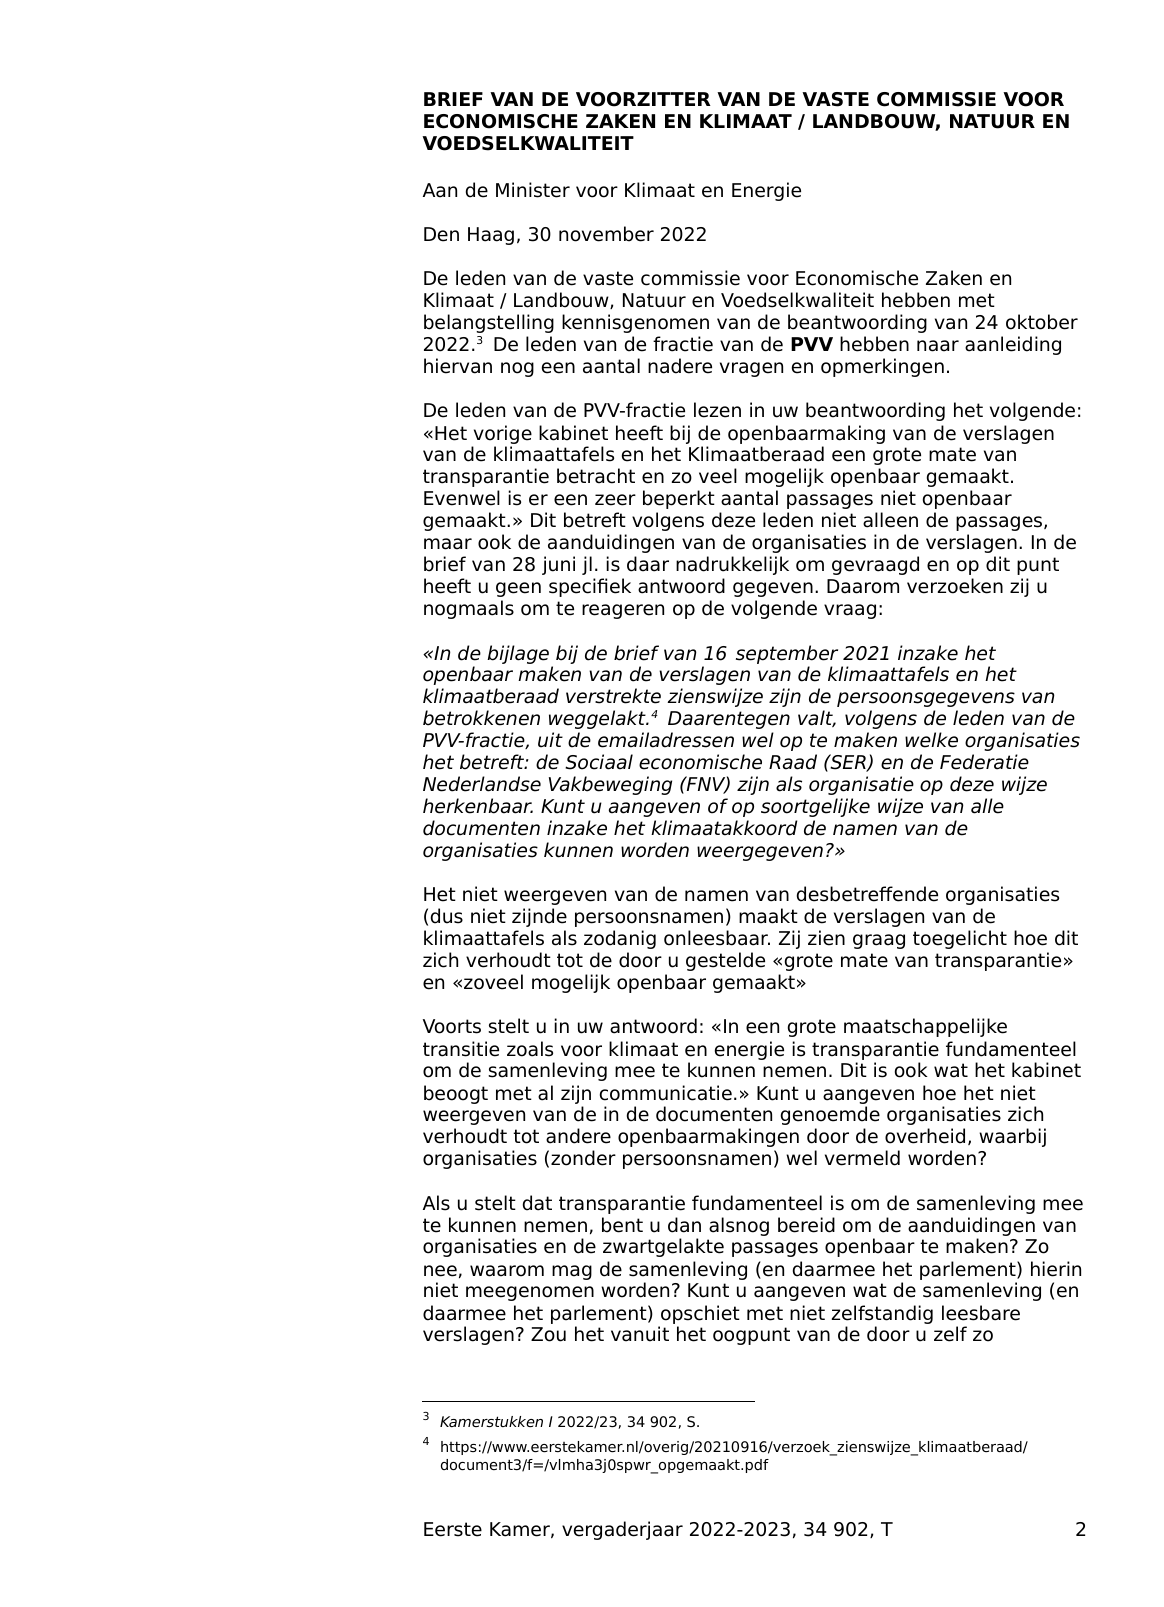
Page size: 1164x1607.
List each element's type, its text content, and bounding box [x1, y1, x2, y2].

text «In de bijlage bij de brief van 16 september 2021 inzake het openbaar maken van de verslagen van de klimaattafels en het klimaatberaad verstrekte zienswijze zijn de persoonsgegevens van betrokkenen weggelakt. Daarentegen valt, volgens de leden van de PVV-fractie, uit de emailadressen wel op te maken welke organisaties het betreft: de Sociaal economische Raad (SER) en de Federatie Nederlandse Vakbeweging (FNV) zijn als organisatie op deze wijze herkenbaar. Kunt u aangeven of op soortgelijke wijze van alle documenten inzake het klimaatakkoord de namen van de organisaties kunnen worden weergegeven?» [422, 642, 1087, 862]
subtitle BRIEF VAN DE VOORZITTER VAN DE VASTE COMMISSIE VOOR ECONOMISCHE ZAKEN EN KLIMAAT / LANDBOUW, NATUUR EN VOEDSELKWALITEIT [422, 89, 1087, 155]
text Aan de Minister voor Klimaat en Energie [422, 180, 1087, 202]
text Voorts stelt u in uw antwoord: «In een grote maatschappelijke transitie zoals voor klimaat en energie is transparantie fundamenteel om de samenleving mee te kunnen nemen. Dit is ook wat het kabinet beoogt met al zijn communicatie.» Kunt u aangeven hoe het niet weergeven van de in de documenten genoemde organisaties zich verhoudt tot andere openbaarmakingen door de overheid, waarbij organisaties (zonder persoonsnamen) wel vermeld worden? [422, 1016, 1087, 1170]
text Het niet weergeven van de namen van desbetreffende organisaties (dus niet zijnde persoonsnamen) maakt de verslagen van de klimaattafels als zodanig onleesbaar. Zij zien graag toegelicht hoe dit zich verhoudt tot de door u gestelde «grote mate van transparantie» en «zoveel mogelijk openbaar gemaakt» [422, 884, 1087, 994]
text Kamerstukken I 2022/23, 34 902, S. [422, 1410, 1087, 1432]
text Als u stelt dat transparantie fundamenteel is om de samenleving mee te kunnen nemen, bent u dan alsnog bereid om de aanduidingen van organisaties en de zwartgelakte passages openbaar te maken? Zo nee, waarom mag de samenleving (en daarmee het parlement) hierin niet meegenomen worden? Kunt u aangeven wat de samenleving (en daarmee het parlement) opschiet met niet zelfstandig leesbare verslagen? Zou het vanuit het oogpunt van de door u zelf zo [422, 1192, 1087, 1346]
text Den Haag, 30 november 2022 [422, 224, 1087, 246]
text https://www.eerstekamer.nl/overig/20210916/verzoek_zienswijze_klimaatberaad/document3/f=/vlmha3j0spwr_opgemaakt.pdf [422, 1435, 1087, 1474]
text De leden van de PVV-fractie lezen in uw beantwoording het volgende: «Het vorige kabinet heeft bij de openbaarmaking van de verslagen van de klimaattafels en het Klimaatberaad een grote mate van transparantie betracht en zo veel mogelijk openbaar gemaakt. Evenwel is er een zeer beperkt aantal passages niet openbaar gemaakt.» Dit betreft volgens deze leden niet alleen de passages, maar ook de aanduidingen van de organisaties in de verslagen. In de brief van 28 juni jl. is daar nadrukkelijk om gevraagd en op dit punt heeft u geen specifiek antwoord gegeven. Daarom verzoeken zij u nogmaals om te reageren op de volgende vraag: [422, 400, 1087, 620]
text De leden van de vaste commissie voor Economische Zaken en Klimaat / Landbouw, Natuur en Voedselkwaliteit hebben met belangstelling kennisgenomen van de beantwoording van 24 oktober 2022. De leden van de fractie van de PVV hebben naar aanleiding hiervan nog een aantal nadere vragen en opmerkingen. [422, 268, 1087, 378]
